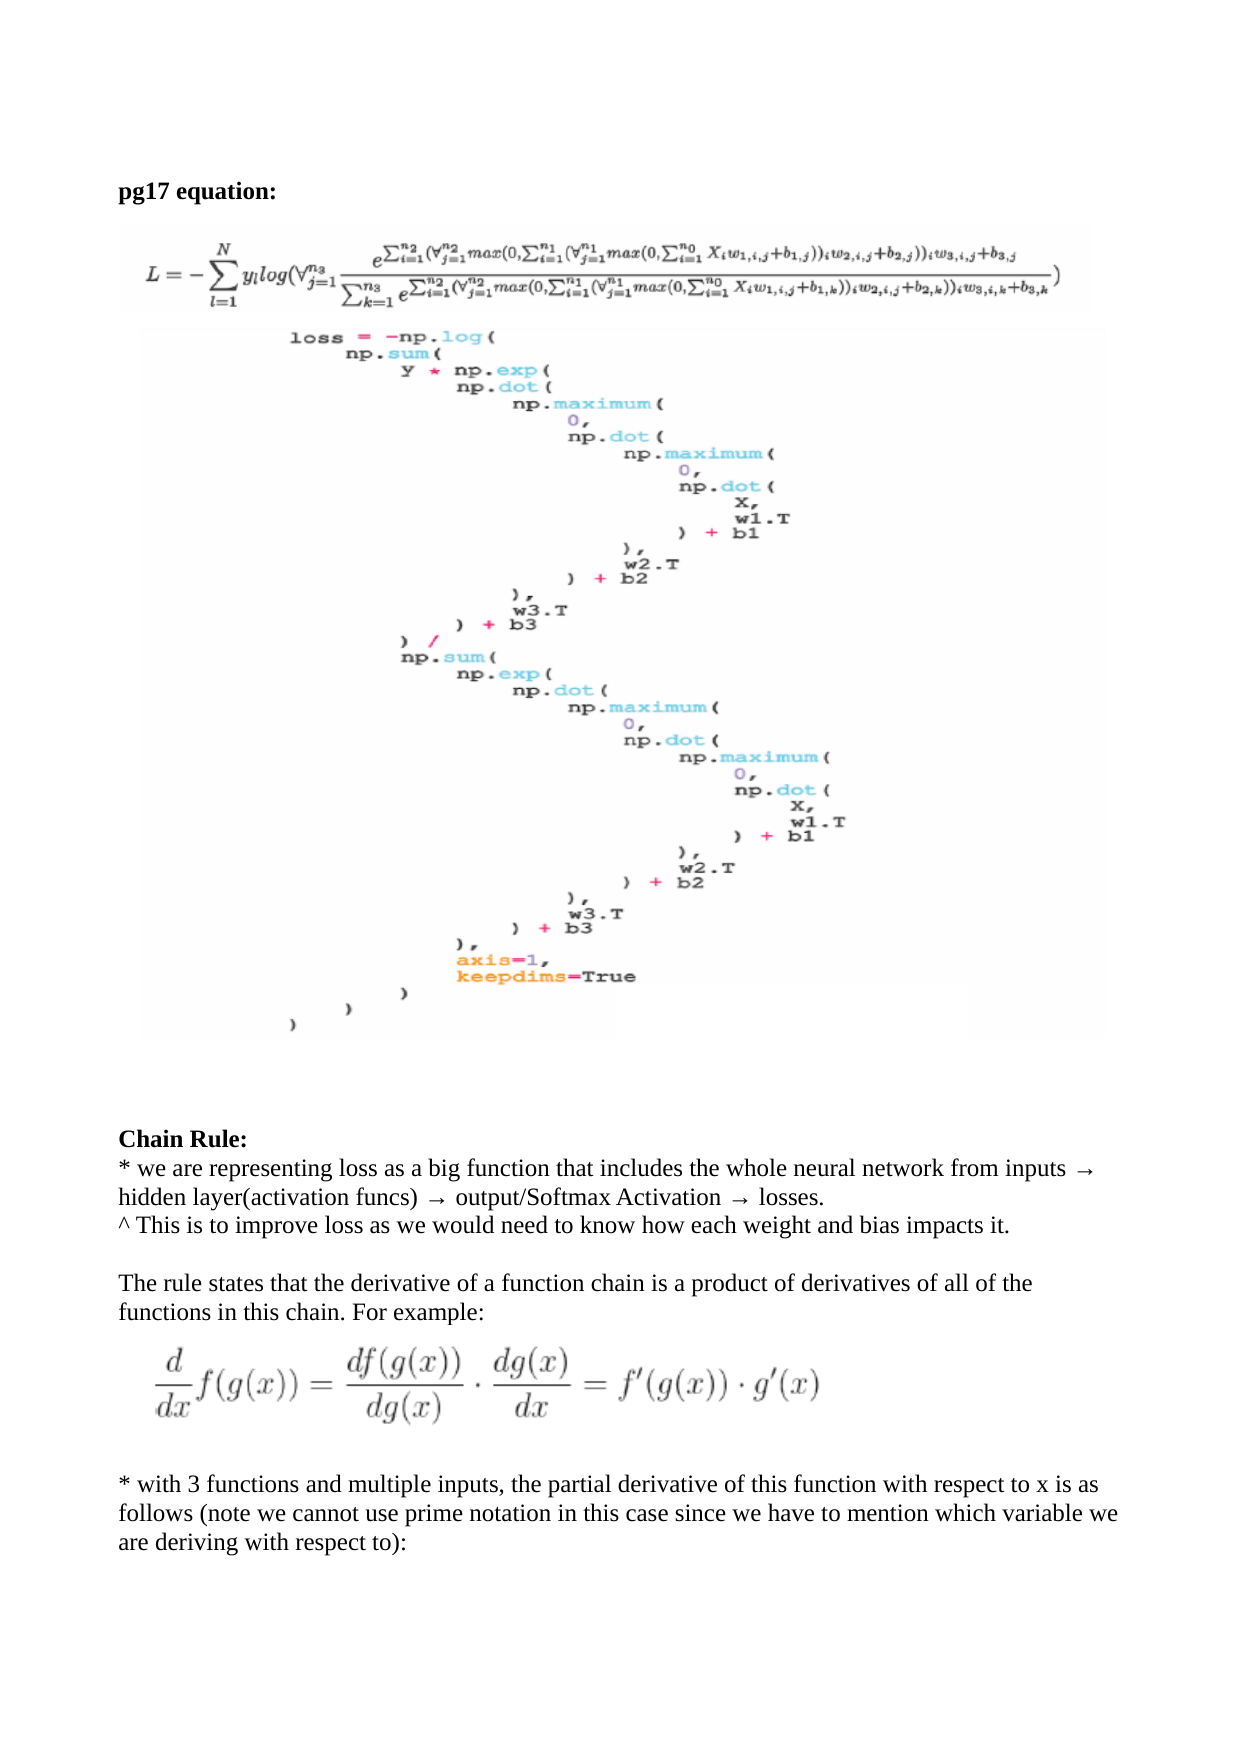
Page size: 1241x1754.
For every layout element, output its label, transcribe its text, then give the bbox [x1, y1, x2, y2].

picture [101, 216, 1105, 311]
text ^ This is to improve loss as we would need to know how each weight and bias impacts it. [118, 1211, 1122, 1239]
picture [121, 1325, 910, 1460]
text * with 3 functions and multiple inputs, the partial derivative of this function with respect to x is as follows (note we cannot use prime notation in this case since we have to mention which variable we are deriving with respect to): [118, 1469, 1122, 1556]
text * we are representing loss as a big function that includes the whole neural network from inputs → hidden layer(activation funcs) → output/Softmax Activation → losses. [118, 1153, 1122, 1211]
text The rule states that the derivative of a function chain is a product of derivatives of all of the functions in this chain. For example: [118, 1268, 1122, 1326]
text Chain Rule: [118, 1124, 1122, 1153]
picture [139, 318, 1107, 1039]
text pg17 equation: [118, 176, 1122, 205]
